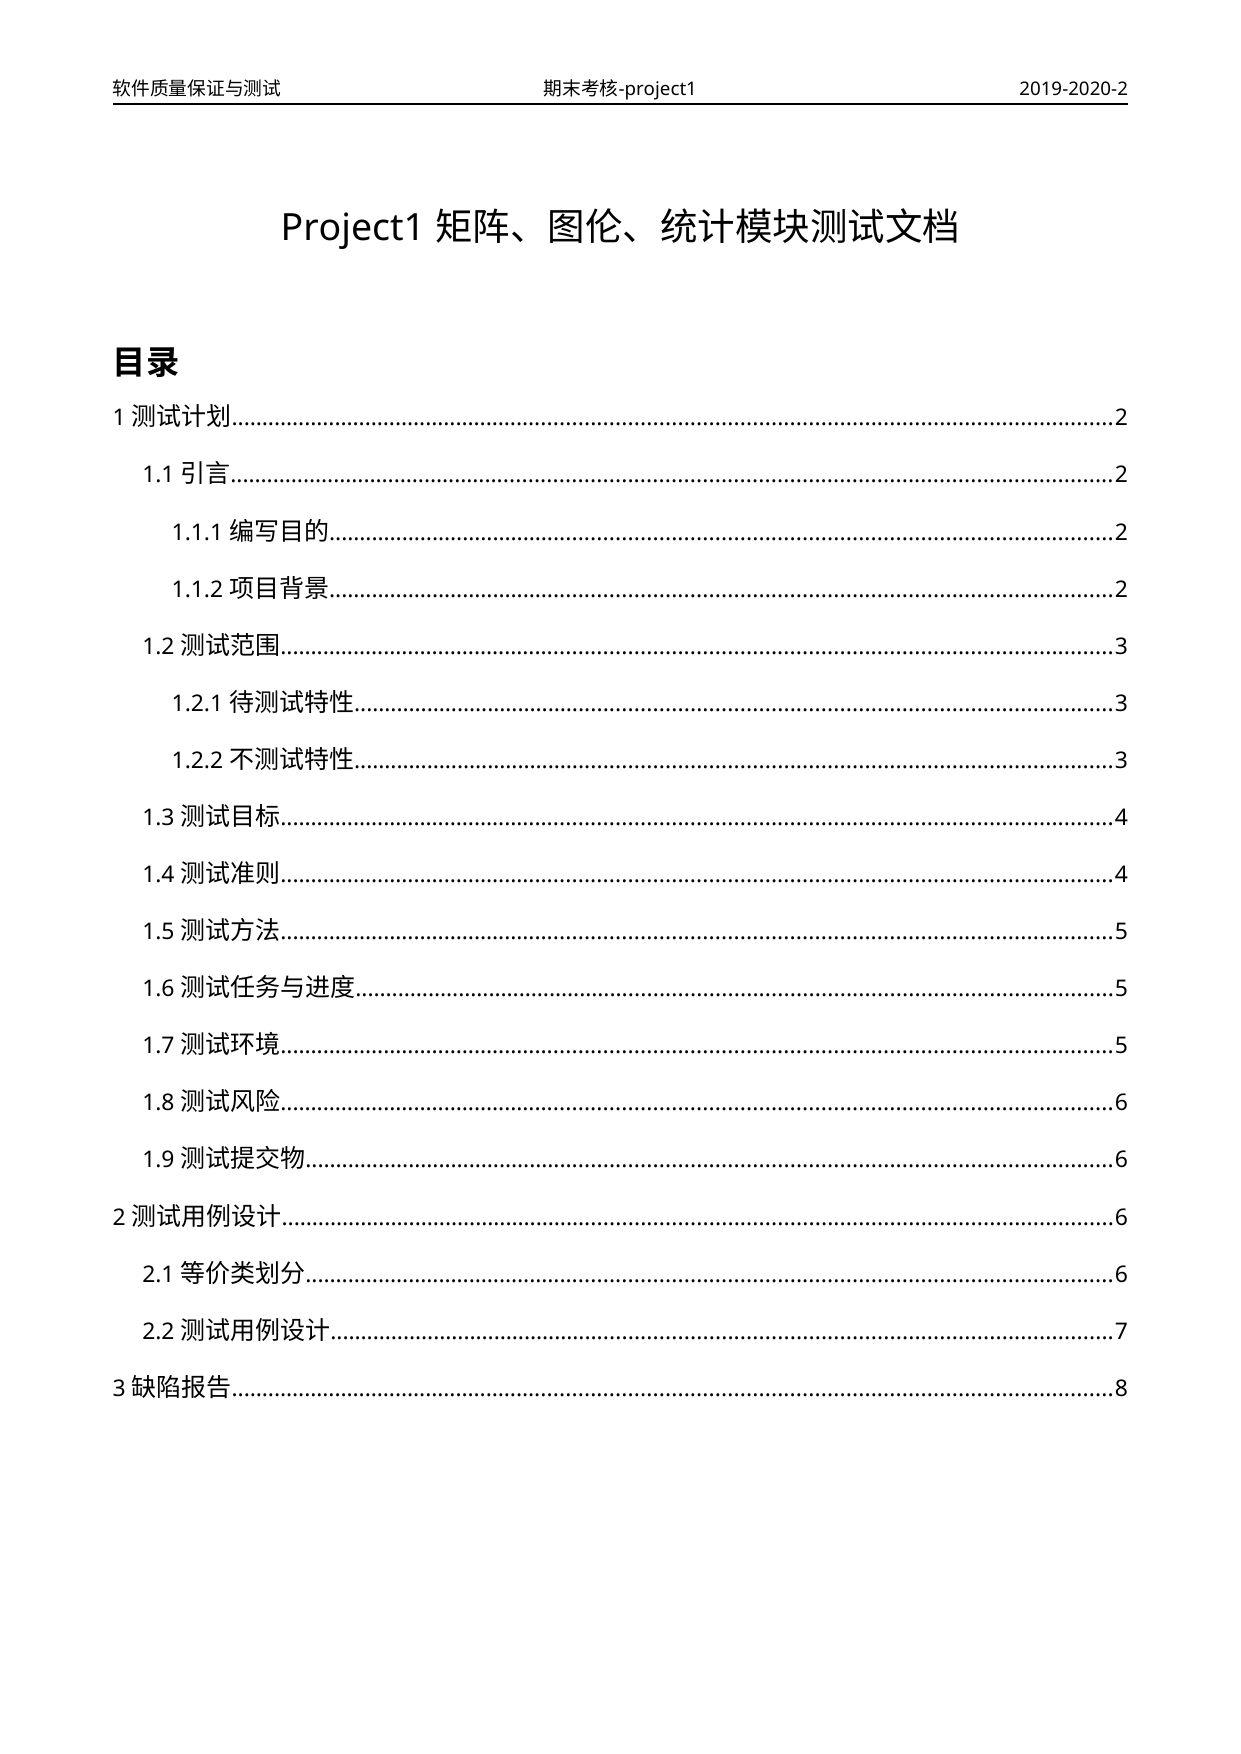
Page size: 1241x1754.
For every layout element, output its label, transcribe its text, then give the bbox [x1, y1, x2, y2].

text 1.3 测试目标 4 [142, 796, 1128, 833]
text Project1 矩阵、图伦、统计模块测试文档 [112, 197, 1128, 251]
text 2 测试用例设计 6 [112, 1196, 1128, 1232]
text 1.7 测试环境 5 [142, 1025, 1128, 1061]
text 1 测试计划 2 [112, 397, 1128, 433]
text 1.6 测试任务与进度 5 [142, 968, 1128, 1004]
text 1.2.1 待测试特性 3 [171, 682, 1128, 718]
text 2.1 等价类划分 6 [142, 1253, 1128, 1289]
subtitle 目录 [112, 336, 1128, 384]
text 1.5 测试方法 5 [142, 911, 1128, 947]
text 1.1.1 编写目的 2 [171, 511, 1128, 547]
text 3 缺陷报告 8 [112, 1367, 1128, 1403]
text 1.9 测试提交物 6 [142, 1139, 1128, 1175]
text 1.1.2 项目背景 2 [171, 568, 1128, 604]
text 1.4 测试准则 4 [142, 853, 1128, 890]
text 1.2 测试范围 3 [142, 625, 1128, 661]
text 2.2 测试用例设计 7 [142, 1310, 1128, 1346]
text 1.1 引言 2 [142, 454, 1128, 490]
text 1.2.2 不测试特性 3 [171, 739, 1128, 776]
text 1.8 测试风险 6 [142, 1082, 1128, 1118]
